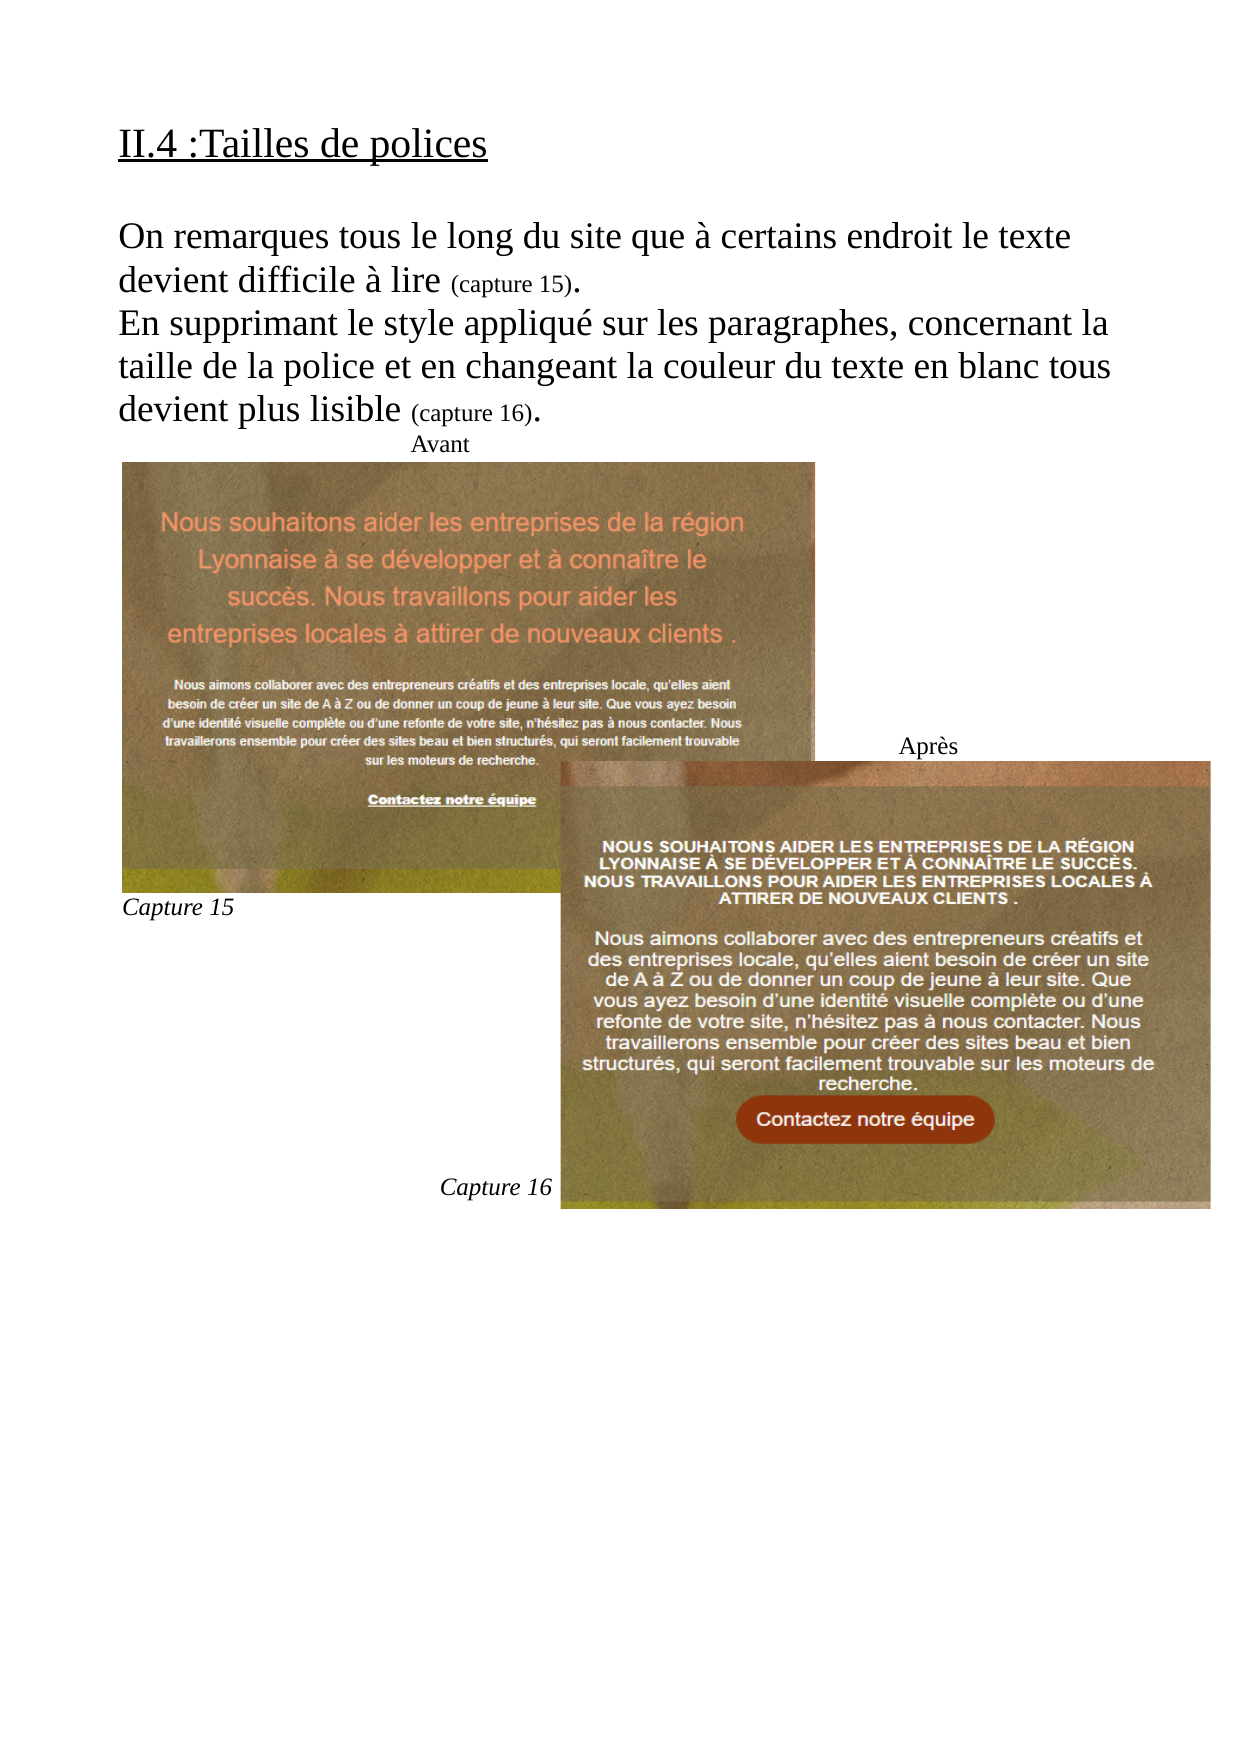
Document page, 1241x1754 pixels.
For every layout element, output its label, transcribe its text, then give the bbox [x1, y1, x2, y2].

text Avant [118, 429, 1122, 458]
text II.4 :Tailles de polices [118, 118, 1122, 166]
text On remarques tous le long du site que à certains endroit le texte devient difficile à lire (capture 15). [118, 214, 1122, 300]
picture [122, 462, 1211, 1209]
text En supprimant le style appliqué sur les paragraphes, concernant la taille de la police et en changeant la couleur du texte en blanc tous devient plus lisible (capture 16). [118, 300, 1122, 429]
